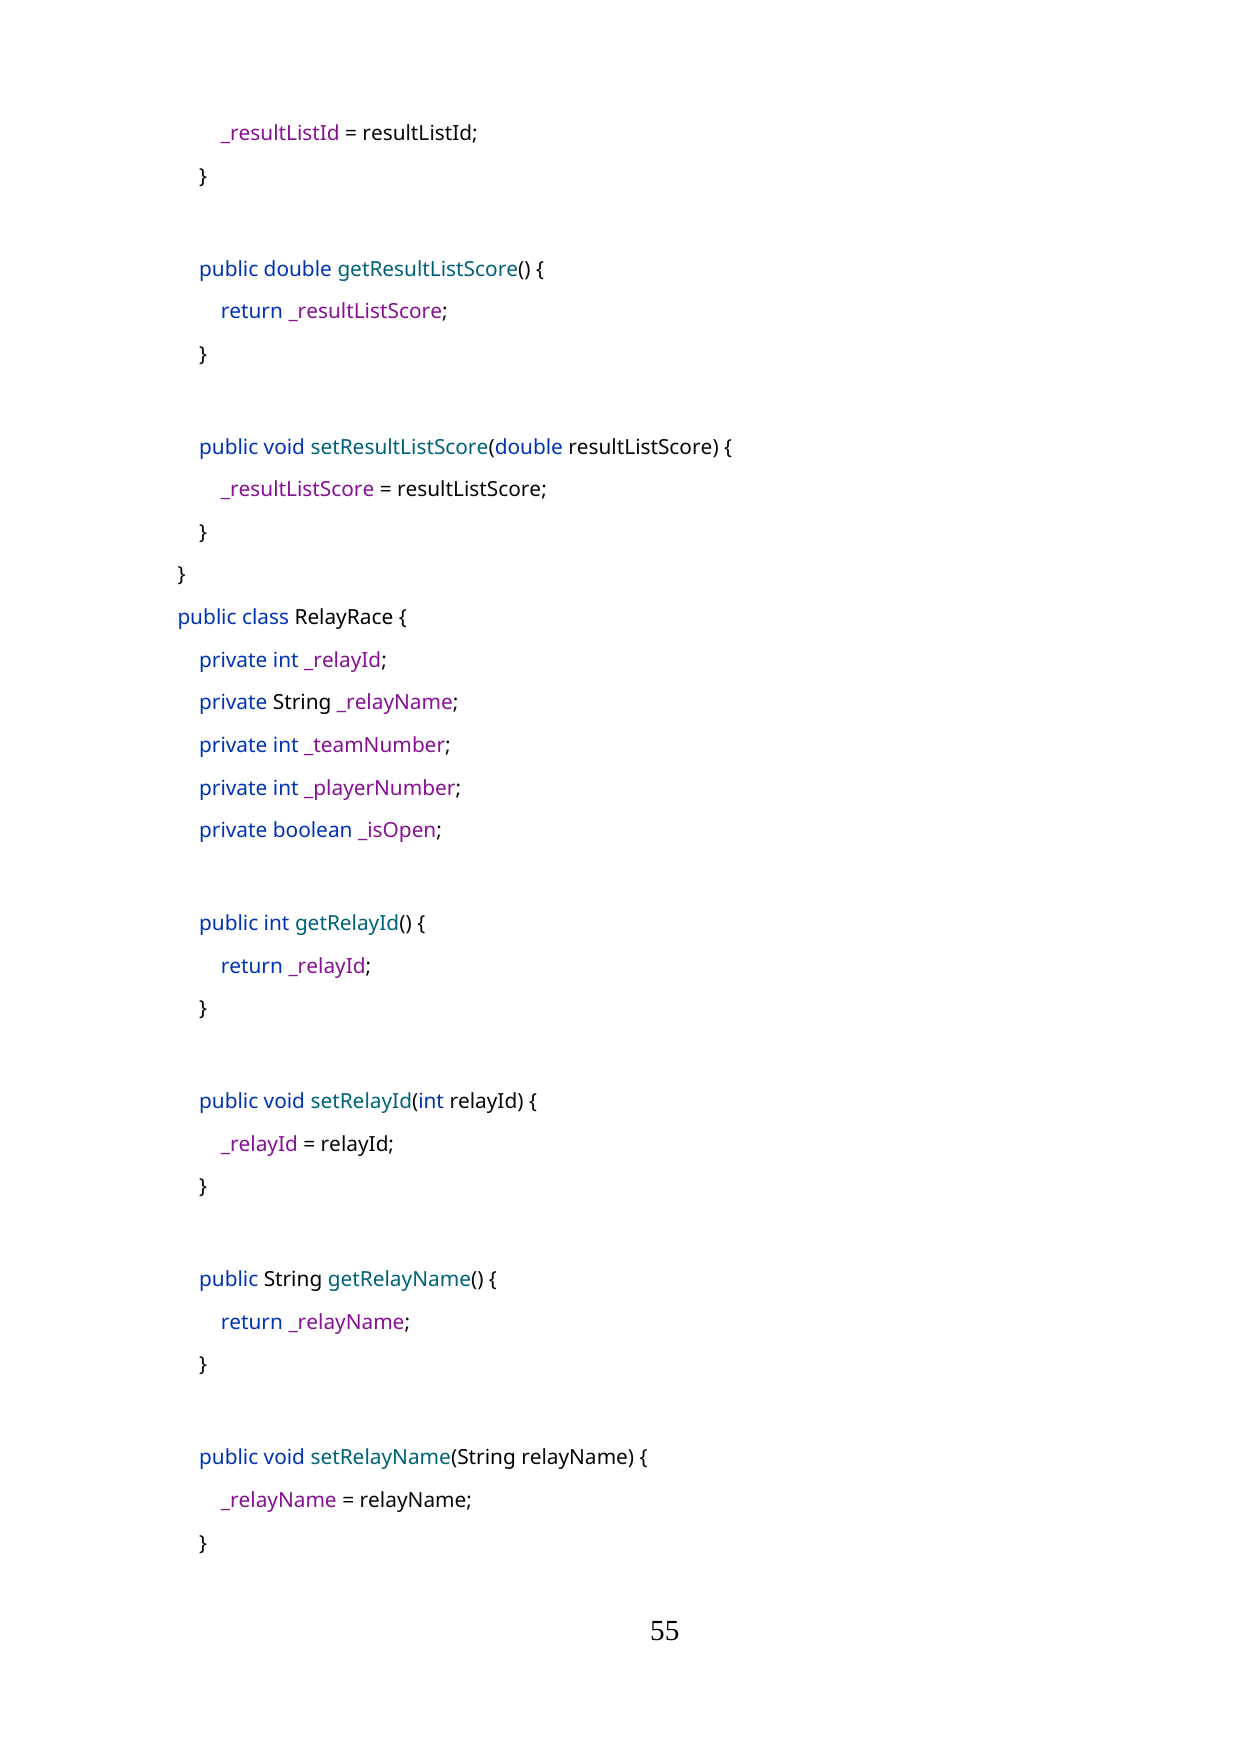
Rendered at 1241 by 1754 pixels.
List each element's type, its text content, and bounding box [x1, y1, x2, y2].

text _resultListId = resultListId; } public double getResultListScore() { return _resultListScore; } public void setResultListScore(double resultListScore) { _resultListScore = resultListScore; } } [177, 118, 1152, 588]
text public class RelayRace { private int _relayId; private String _relayName; private int _teamNumber; private int _playerNumber; private boolean _isOpen; public int getRelayId() { return _relayId; } public void setRelayId(int relayId) { _relayId = relayId; } public String getRelayName() { return _relayName; } public void setRelayName(String relayName) { _relayName = relayName; } [177, 602, 1152, 1606]
